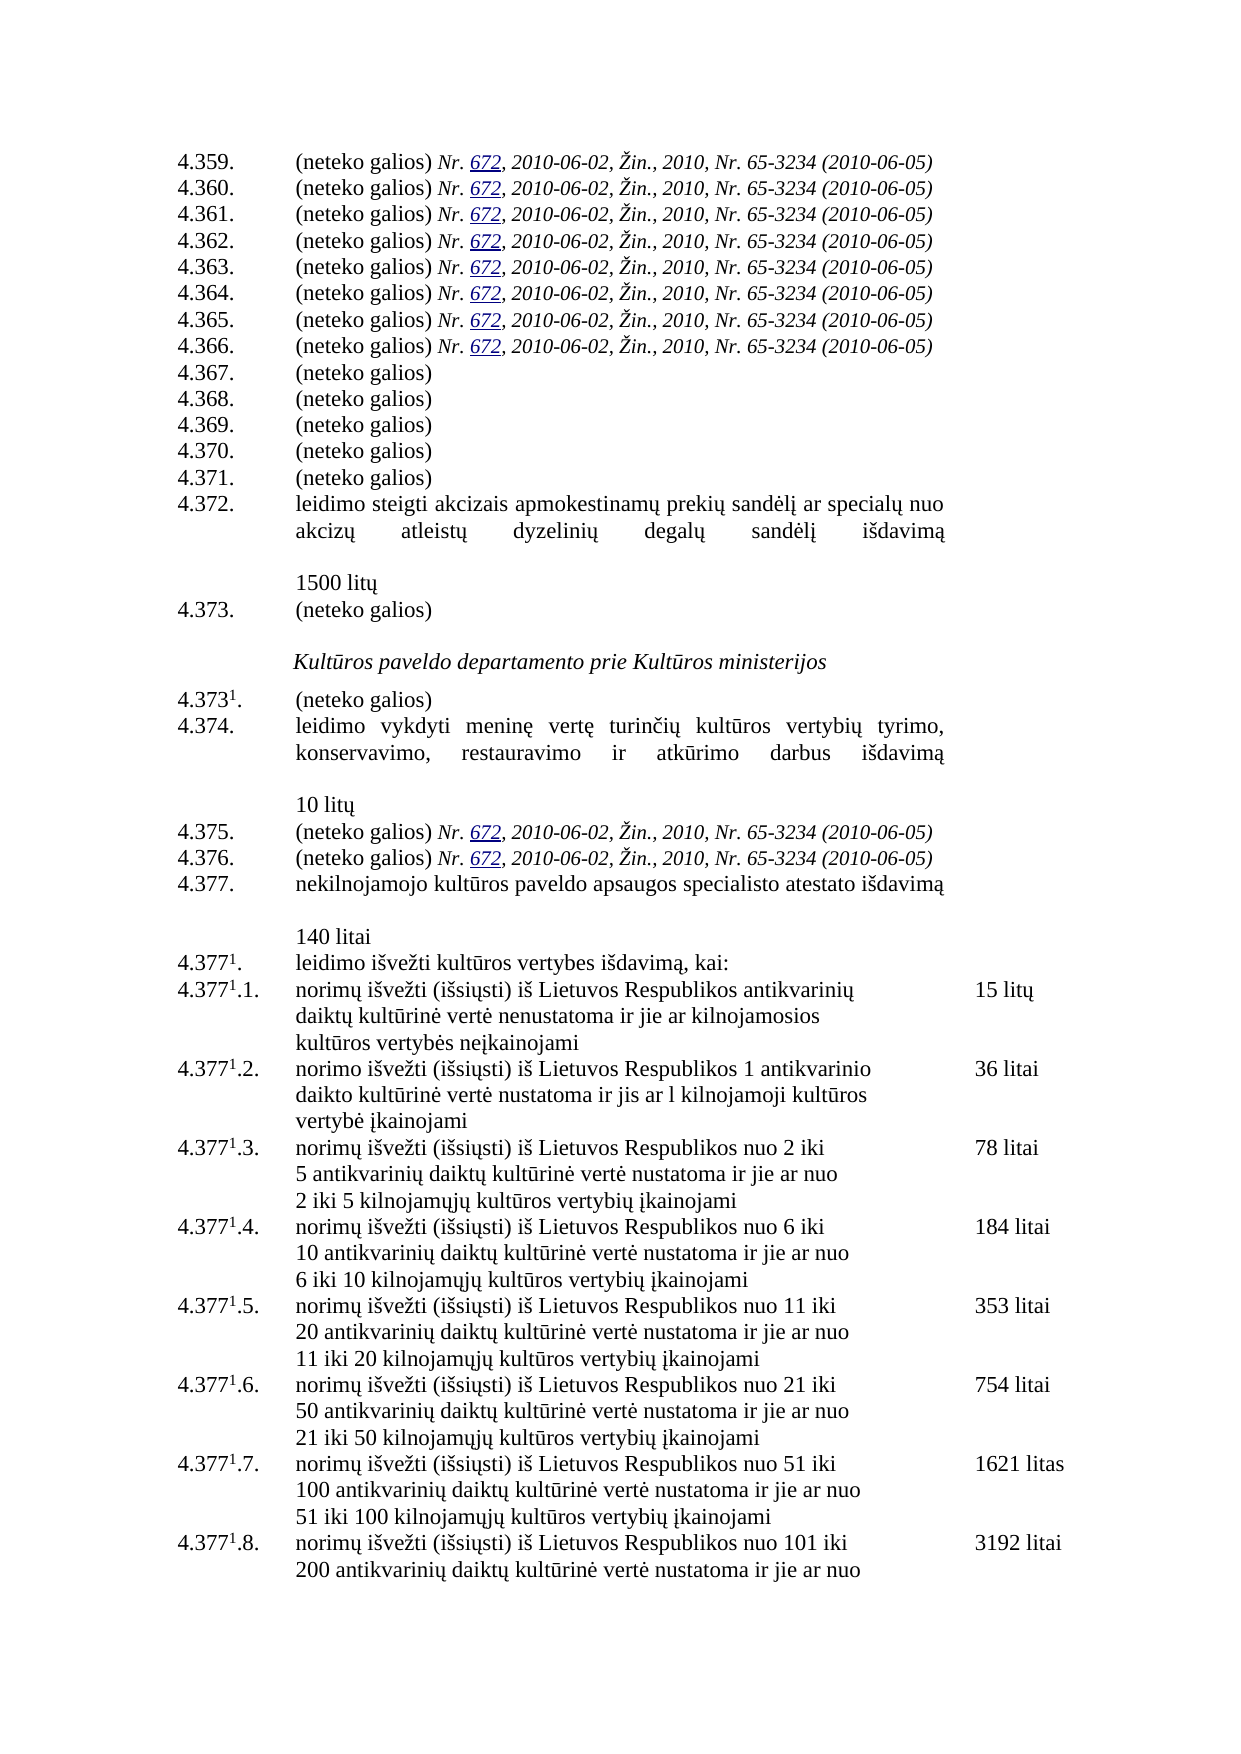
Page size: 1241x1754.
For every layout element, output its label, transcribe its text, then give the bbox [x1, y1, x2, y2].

text 4.375. (neteko galios) Nr. 672, 2010-06-02, Žin., 2010, Nr. 65-3234 (2010-06-05) [177, 818, 1122, 844]
text 2 iki 5 kilnojamųjų kultūros vertybių įkainojami [177, 1187, 1122, 1213]
text 4.361. (neteko galios) Nr. 672, 2010-06-02, Žin., 2010, Nr. 65-3234 (2010-06-05) [177, 200, 945, 227]
text 20 antikvarinių daiktų kultūrinė vertė nustatoma ir jie ar nuo [177, 1318, 1122, 1345]
text 10 antikvarinių daiktų kultūrinė vertė nustatoma ir jie ar nuo [177, 1239, 1122, 1266]
text 4.362. (neteko galios) Nr. 672, 2010-06-02, Žin., 2010, Nr. 65-3234 (2010-06-05) [177, 227, 945, 253]
text 4.3771.8. norimų išvežti (išsiųsti) iš Lietuvos Respublikos nuo 101 iki 3192 litai [177, 1529, 1122, 1556]
text 4.366. (neteko galios) Nr. 672, 2010-06-02, Žin., 2010, Nr. 65-3234 (2010-06-05) [177, 332, 945, 358]
text 5 antikvarinių daiktų kultūrinė vertė nustatoma ir jie ar nuo [177, 1160, 1122, 1187]
text 4.377. nekilnojamojo kultūros paveldo apsaugos specialisto atestato išdavimą 140 litai [177, 870, 945, 949]
text 6 iki 10 kilnojamųjų kultūros vertybių įkainojami [177, 1266, 1122, 1292]
text 51 iki 100 kilnojamųjų kultūros vertybių įkainojami [177, 1503, 1122, 1529]
text 4.373. (neteko galios) [177, 596, 945, 622]
text 4.3771.3. norimų išvežti (išsiųsti) iš Lietuvos Respublikos nuo 2 iki 78 litai [177, 1134, 1122, 1160]
text 4.3731. (neteko galios) [177, 675, 1122, 712]
text 4.359. (neteko galios) Nr. 672, 2010-06-02, Žin., 2010, Nr. 65-3234 (2010-06-05) [177, 148, 945, 174]
text 4.364. (neteko galios) Nr. 672, 2010-06-02, Žin., 2010, Nr. 65-3234 (2010-06-05) [177, 279, 945, 306]
text 4.363. (neteko galios) Nr. 672, 2010-06-02, Žin., 2010, Nr. 65-3234 (2010-06-05) [177, 253, 945, 279]
text 4.369. (neteko galios) [177, 411, 945, 438]
text 4.360. (neteko galios) Nr. 672, 2010-06-02, Žin., 2010, Nr. 65-3234 (2010-06-05) [177, 174, 945, 200]
text 50 antikvarinių daiktų kultūrinė vertė nustatoma ir jie ar nuo [177, 1397, 1122, 1424]
text 21 iki 50 kilnojamųjų kultūros vertybių įkainojami [177, 1424, 1122, 1450]
text daiktų kultūrinė vertė nenustatoma ir jie ar kilnojamosios [177, 1002, 1122, 1028]
text 4.3771. leidimo išvežti kultūros vertybes išdavimą, kai: [177, 949, 1122, 976]
text 200 antikvarinių daiktų kultūrinė vertė nustatoma ir jie ar nuo [177, 1556, 1122, 1582]
text kultūros vertybės neįkainojami [177, 1028, 1122, 1055]
text 4.3771.6. norimų išvežti (išsiųsti) iš Lietuvos Respublikos nuo 21 iki 754 litai [177, 1371, 1122, 1397]
text 11 iki 20 kilnojamųjų kultūros vertybių įkainojami [177, 1345, 1122, 1371]
text 4.365. (neteko galios) Nr. 672, 2010-06-02, Žin., 2010, Nr. 65-3234 (2010-06-05) [177, 306, 945, 332]
text 4.367. (neteko galios) [177, 358, 945, 385]
text Kultūros paveldo departamento prie Kultūros ministerijos [177, 648, 945, 675]
text vertybė įkainojami [177, 1108, 1122, 1134]
text 4.3771.5. norimų išvežti (išsiųsti) iš Lietuvos Respublikos nuo 11 iki 353 litai [177, 1292, 1122, 1318]
text 4.376. (neteko galios) Nr. 672, 2010-06-02, Žin., 2010, Nr. 65-3234 (2010-06-05) [177, 844, 1122, 870]
text 100 antikvarinių daiktų kultūrinė vertė nustatoma ir jie ar nuo [177, 1477, 1122, 1503]
text 4.3771.2. norimo išvežti (išsiųsti) iš Lietuvos Respublikos 1 antikvarinio 36 litai [177, 1055, 1122, 1081]
text 4.3771.4. norimų išvežti (išsiųsti) iš Lietuvos Respublikos nuo 6 iki 184 litai [177, 1213, 1122, 1239]
text 4.372. leidimo steigti akcizais apmokestinamų prekių sandėlį ar specialų nuo akcizų atleistų dyzelinių degalų sandėlį išdavimą 1500 litų [177, 490, 945, 596]
text 4.368. (neteko galios) [177, 385, 945, 411]
text 4.371. (neteko galios) [177, 464, 945, 490]
text 4.3771.1. norimų išvežti (išsiųsti) iš Lietuvos Respublikos antikvarinių 15 litų [177, 976, 1122, 1002]
text 4.3771.7. norimų išvežti (išsiųsti) iš Lietuvos Respublikos nuo 51 iki 1621 litas [177, 1450, 1122, 1477]
text daikto kultūrinė vertė nustatoma ir jis ar l kilnojamoji kultūros [177, 1081, 1122, 1108]
text 4.374. leidimo vykdyti meninę vertę turinčių kultūros vertybių tyrimo, konservavimo, restauravimo ir atkūrimo darbus išdavimą 10 litų [177, 712, 945, 818]
text 4.370. (neteko galios) [177, 438, 945, 464]
